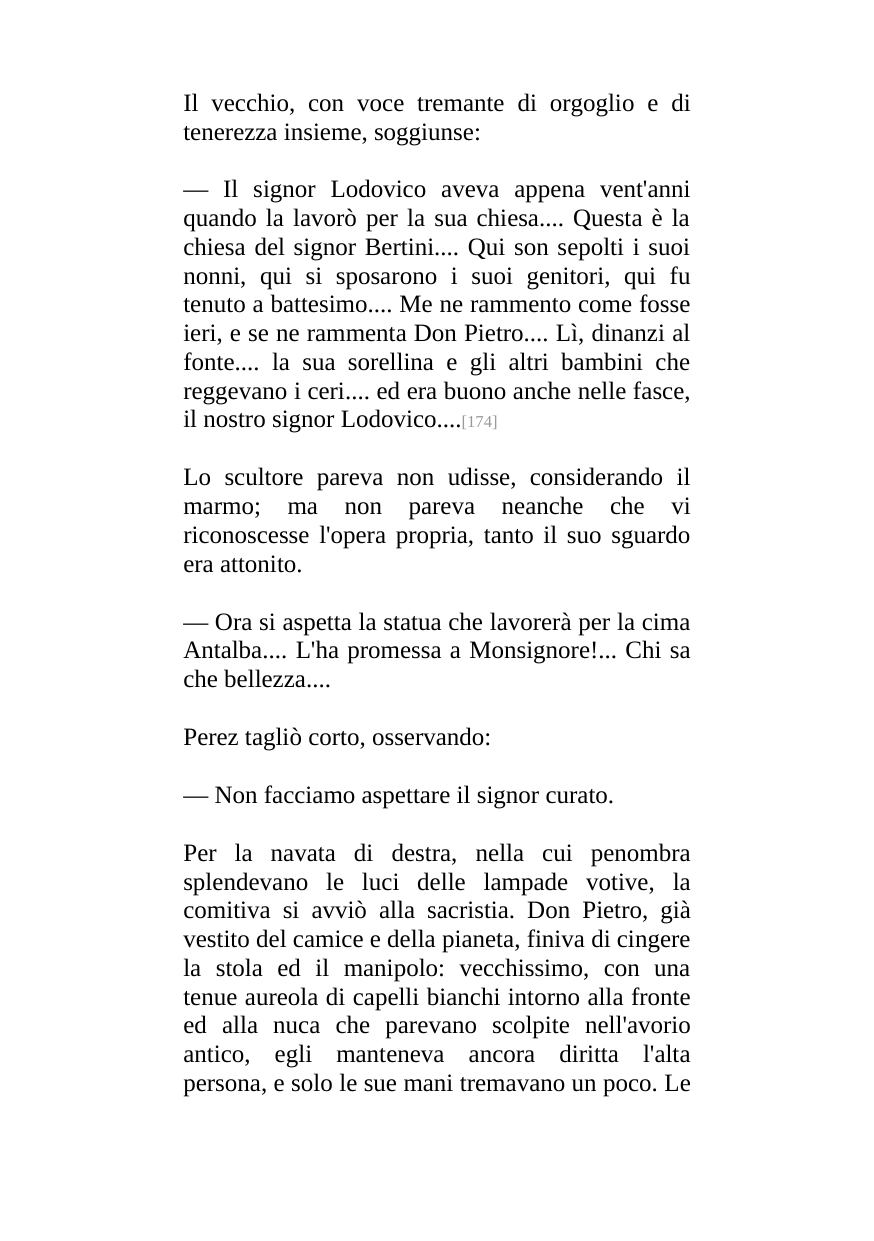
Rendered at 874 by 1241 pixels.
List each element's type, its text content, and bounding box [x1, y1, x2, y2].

text Per la navata di destra, nella cui penombra splendevano le luci delle lampade votive, la comitiva si avviò alla sacristia. Don Pietro, già vestito del camice e della pianeta, finiva di cingere la stola ed il manipolo: vecchissimo, con una tenue aureola di capelli bianchi intorno alla fronte ed alla nuca che parevano scolpite nell'avorio antico, egli manteneva ancora diritta l'alta persona, e solo le sue mani tremavano un poco. Le [183, 838, 691, 1097]
text — Il signor Lodovico aveva appena vent'anni quando la lavorò per la sua chiesa.... Questa è la chiesa del signor Bertini.... Qui son sepolti i suoi nonni, qui si sposarono i suoi genitori, qui fu tenuto a battesimo.... Me ne rammento come fosse ieri, e se ne rammenta Don Pietro.... Lì, dinanzi al fonte.... la sua sorellina e gli altri bambini che reggevano i ceri.... ed era buono anche nelle fasce, il nostro signor Lodovico....[174] [183, 174, 691, 433]
text Perez tagliò corto, osservando: [183, 722, 691, 751]
text Lo scultore pareva non udisse, considerando il marmo; ma non pareva neanche che vi riconoscesse l'opera propria, tanto il suo sguardo era attonito. [183, 462, 691, 577]
text — Non facciamo aspettare il signor curato. [183, 780, 691, 809]
text — Ora si aspetta la statua che lavorerà per la cima Antalba.... L'ha promessa a Monsignore!... Chi sa che bellezza.... [183, 607, 691, 693]
text Il vecchio, con voce tremante di orgoglio e di tenerezza insieme, soggiunse: [183, 88, 691, 145]
